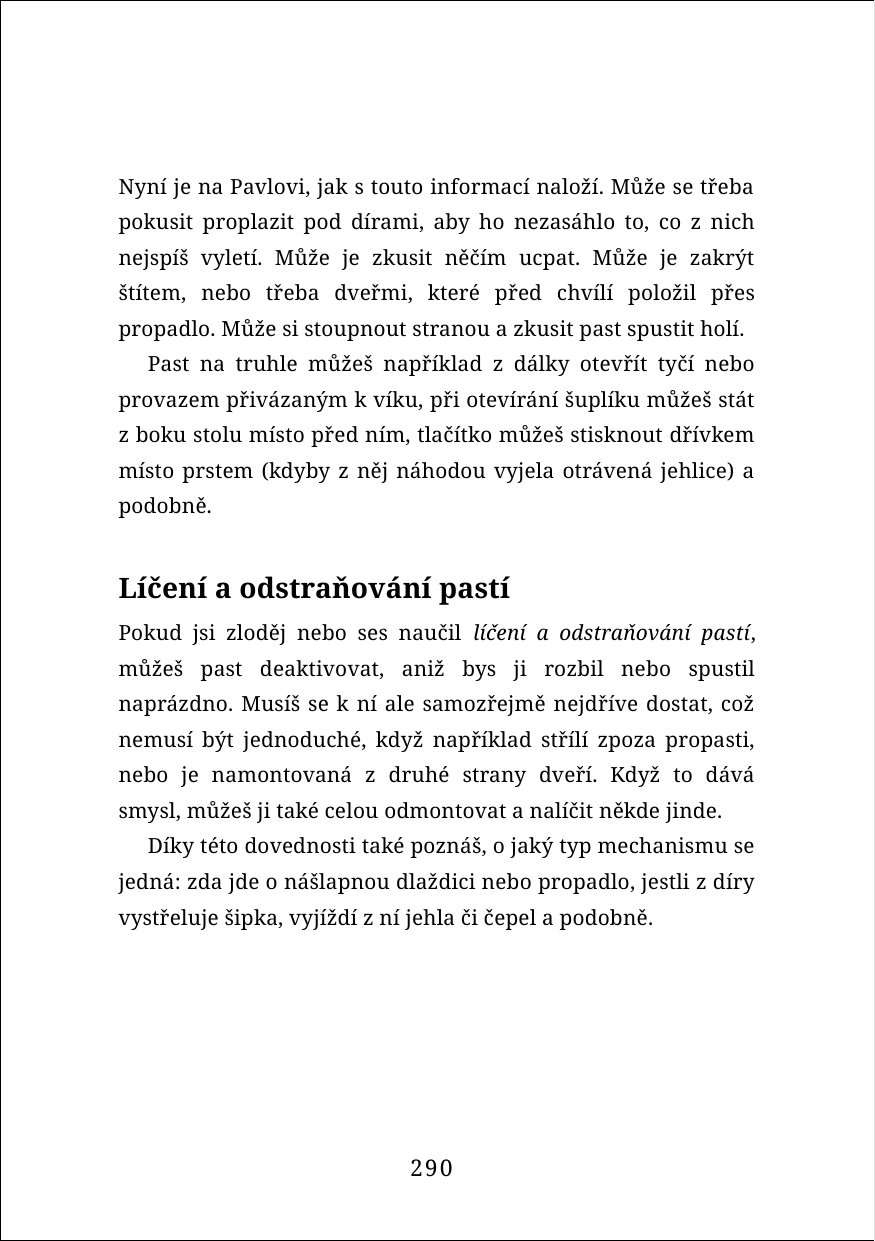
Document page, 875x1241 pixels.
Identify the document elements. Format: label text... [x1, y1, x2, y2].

text Pokud jsi zloděj nebo ses naučil líčení a odstraňování pastí, můžeš past deaktivovat, aniž bys ji rozbil nebo spustil naprázdno. Musíš se k ní ale samozřejmě nejdříve dostat, což nemusí být jednoduché, když například střílí zpoza propasti, nebo je namontovaná z druhé strany dveří. Když to dává smysl, můžeš ji také celou odmontovat a nalíčit někde jinde. Díky této dovednosti také poznáš, o jaký typ mechanismu se jedná: zda jde o nášlapnou dlaždici nebo propadlo, jestli z díry vystřeluje šipka, vyjíždí z ní jehla či čepel a podobně. [118, 618, 756, 931]
text Nyní je na Pavlovi, jak s touto informací naloží. Může se třeba pokusit proplazit pod dírami, aby ho nezasáhlo to, co z nich nejspíš vyletí. Může je zkusit něčím ucpat. Může je zakrýt štítem, nebo třeba dveřmi, které před chvílí položil přes propadlo. Může si stoupnout stranou a zkusit past spustit holí. Past na truhle můžeš například z dálky otevřít tyčí nebo provazem přivázaným k víku, při otevírání šuplíku můžeš stát z boku stolu místo před ním, tlačítko můžeš stisknout dřívkem místo prstem (kdyby z něj náhodou vyjela otrávená jehlice) a podobně. [118, 172, 756, 520]
subtitle Líčení a odstraňování pastí [118, 568, 756, 607]
